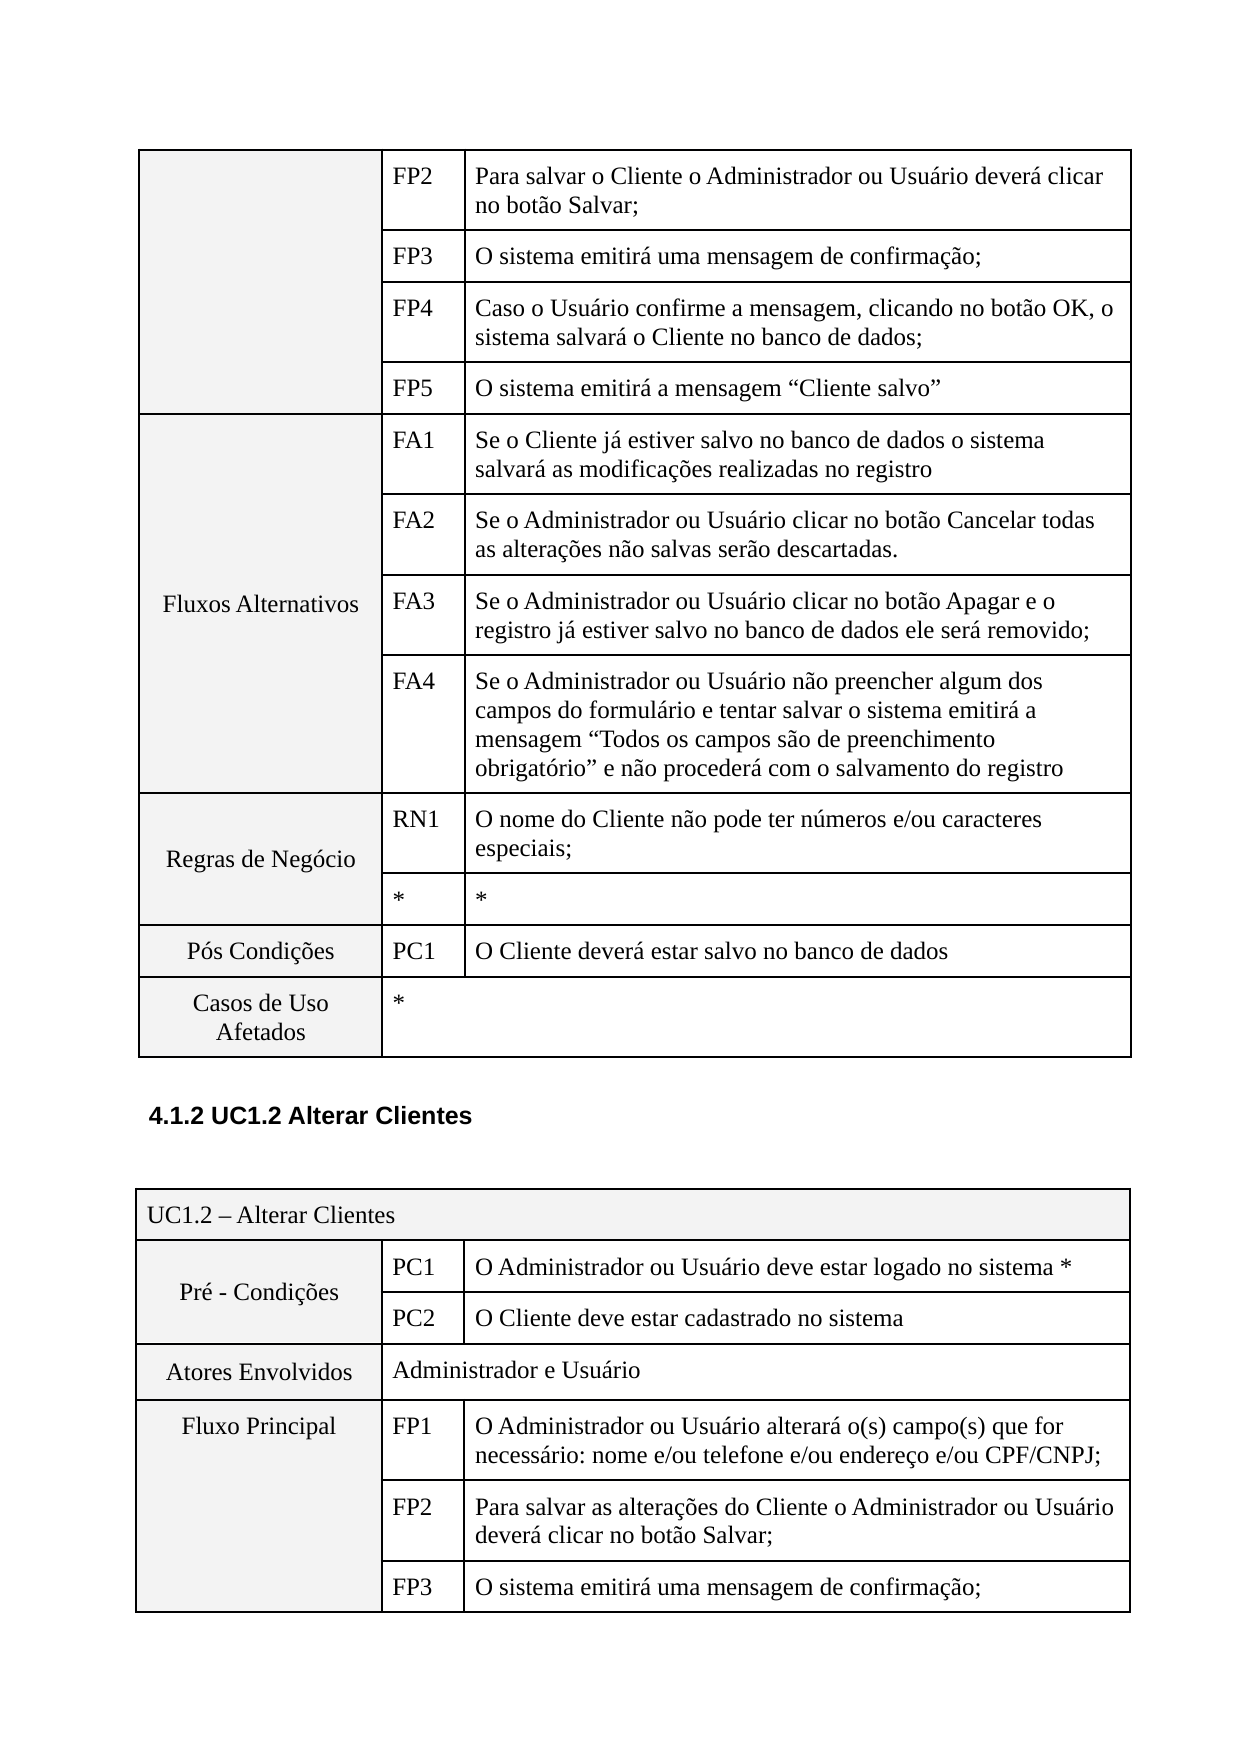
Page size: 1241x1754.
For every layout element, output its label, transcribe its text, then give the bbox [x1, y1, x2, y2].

table_cell FP2 [383, 151, 464, 229]
table_cell RN1 [383, 794, 464, 872]
table_cell [140, 151, 381, 413]
table_cell FA2 [383, 495, 464, 573]
table_cell FA3 [383, 576, 464, 654]
table_cell FP5 [383, 363, 464, 413]
table_cell Atores Envolvidos [137, 1345, 381, 1399]
table_cell O sistema emitirá a mensagem “Cliente salvo” [466, 363, 1130, 413]
table_cell O Cliente deverá estar salvo no banco de dados [466, 926, 1130, 976]
table_cell Regras de Negócio [140, 794, 381, 924]
text 4.1.2 UC1.2 Alterar Clientes [148, 1101, 1063, 1130]
table_cell FP4 [383, 283, 464, 361]
table_header UC1.2 – Alterar Clientes [137, 1190, 1129, 1239]
table_cell FA1 [383, 415, 464, 493]
table_cell Se o Cliente já estiver salvo no banco de dados o sistema salvará as modificações realizadas no registro [466, 415, 1130, 493]
table_cell Se o Administrador ou Usuário clicar no botão Apagar e o registro já estiver salvo no banco de dados ele será removido; [466, 576, 1130, 654]
table_cell O nome do Cliente não pode ter números e/ou caracteres especiais; [466, 794, 1130, 872]
table_cell * [383, 874, 464, 924]
table_cell Pós Condições [140, 926, 381, 976]
table_cell Fluxos Alternativos [140, 415, 381, 792]
table_cell Para salvar o Cliente o Administrador ou Usuário deverá clicar no botão Salvar; [466, 151, 1130, 229]
table_cell O sistema emitirá uma mensagem de confirmação; [466, 231, 1130, 281]
table_cell FP1 [383, 1401, 463, 1479]
table_cell * [383, 978, 1130, 1056]
table_cell Fluxo Principal [137, 1401, 381, 1611]
table_cell Se o Administrador ou Usuário clicar no botão Cancelar todas as alterações não salvas serão descartadas. [466, 495, 1130, 573]
table_cell PC1 [383, 926, 464, 976]
table_cell Caso o Usuário confirme a mensagem, clicando no botão OK, o sistema salvará o Cliente no banco de dados; [466, 283, 1130, 361]
table_cell Administrador e Usuário [383, 1345, 1129, 1399]
table_cell O Administrador ou Usuário alterará o(s) campo(s) que for necessário: nome e/ou telefone e/ou endereço e/ou CPF/CNPJ; [465, 1401, 1129, 1479]
table_cell * [466, 874, 1130, 924]
table_cell Se o Administrador ou Usuário não preencher algum dos campos do formulário e tentar salvar o sistema emitirá a mensagem “Todos os campos são de preenchimento obrigatório” e não procederá com o salvamento do registro [466, 656, 1130, 792]
table_cell O Administrador ou Usuário deve estar logado no sistema * [465, 1241, 1129, 1291]
table_cell FP2 [383, 1481, 463, 1559]
table_cell Para salvar as alterações do Cliente o Administrador ou Usuário deverá clicar no botão Salvar; [465, 1481, 1129, 1559]
table_cell FP3 [383, 1562, 463, 1611]
table_cell FP3 [383, 231, 464, 281]
table_cell O Cliente deve estar cadastrado no sistema [465, 1293, 1129, 1342]
table_cell Pré - Condições [137, 1241, 381, 1342]
table_cell PC2 [383, 1293, 463, 1342]
table_cell Casos de Uso Afetados [140, 978, 381, 1056]
table_cell FA4 [383, 656, 464, 792]
table_cell PC1 [383, 1241, 463, 1291]
table_cell O sistema emitirá uma mensagem de confirmação; [465, 1562, 1129, 1611]
